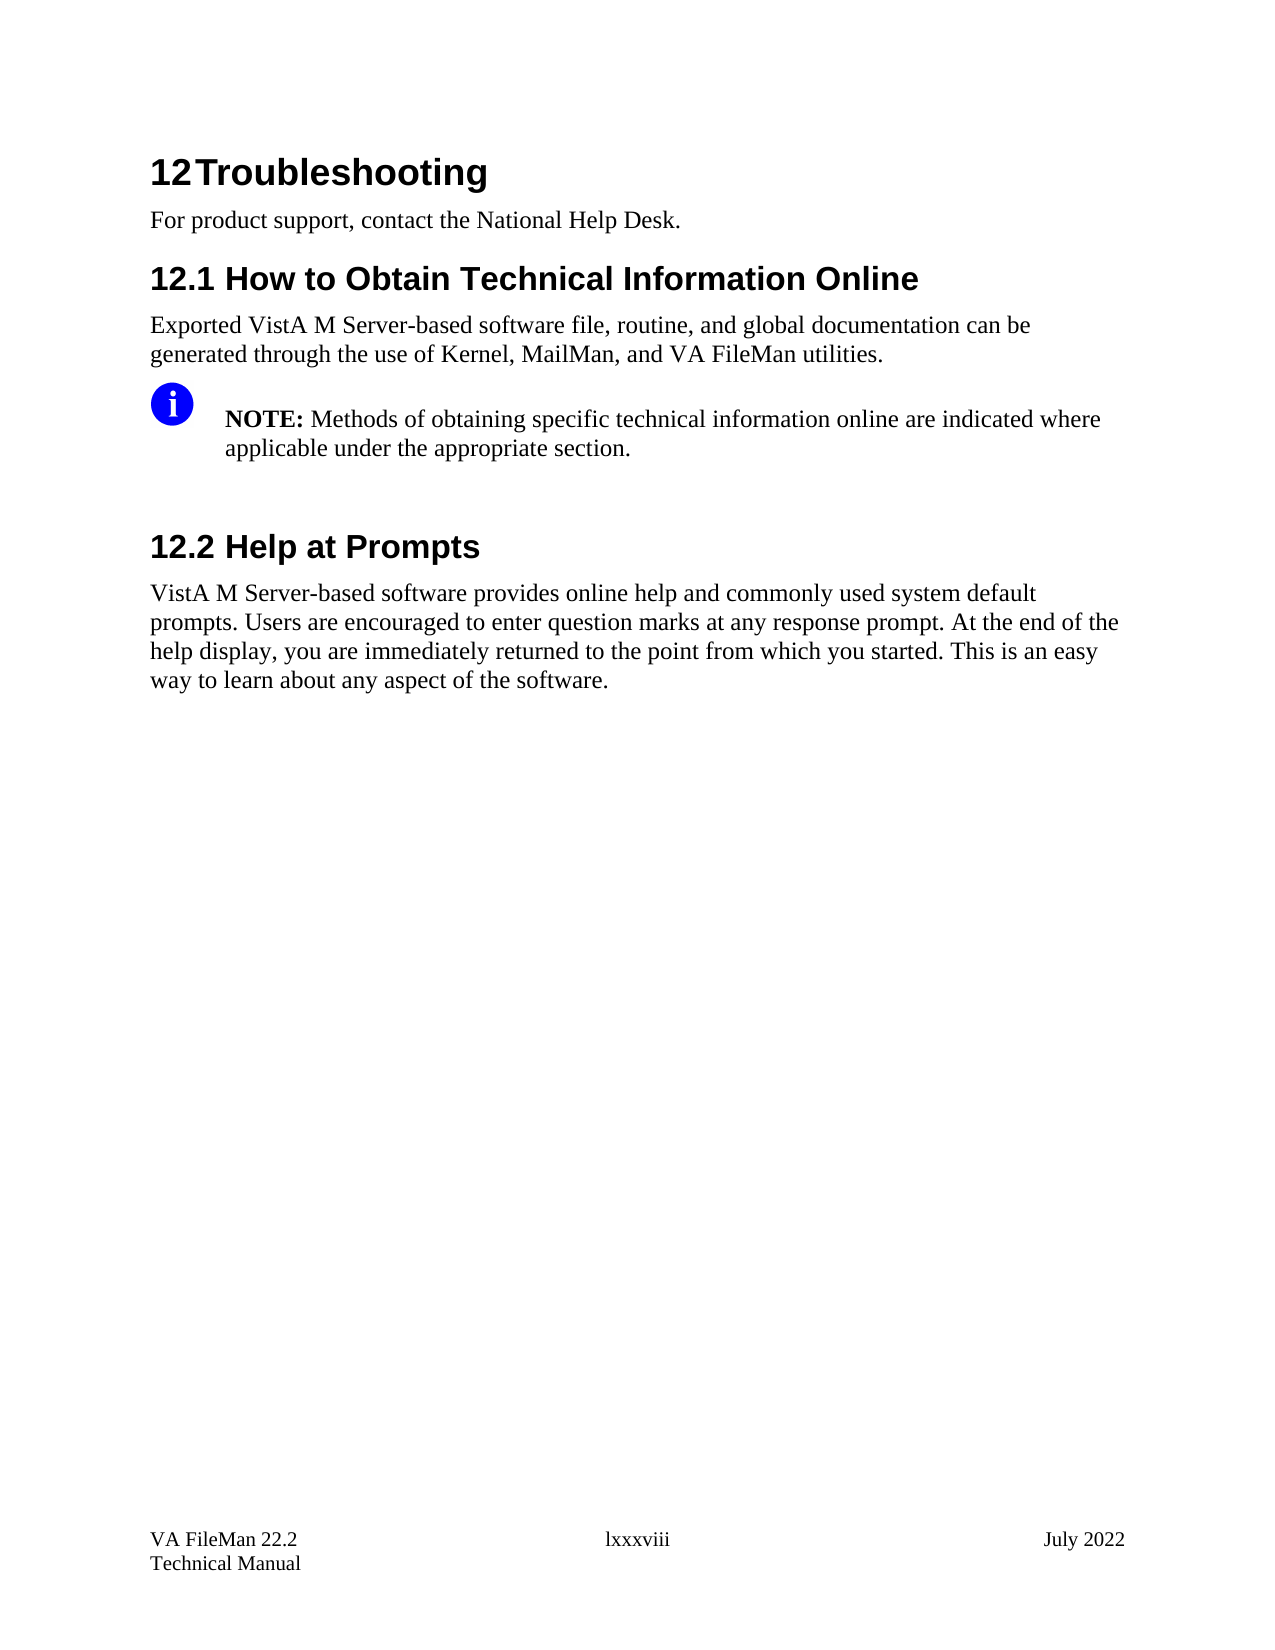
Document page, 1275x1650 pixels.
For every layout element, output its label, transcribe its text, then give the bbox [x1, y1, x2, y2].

subtitle How to Obtain Technical Information Online [150, 259, 1125, 298]
subtitle Troubleshooting [150, 150, 1125, 193]
text NOTE: Methods of obtaining specific technical information online are indicated where applicable under the appropriate section. [150, 380, 1125, 461]
picture [150, 380, 194, 428]
subtitle Help at Prompts [150, 528, 1125, 566]
text Exported VistA M Server-based software file, routine, and global documentation can be generated through the use of Kernel, MailMan, and VA FileMan utilities. [150, 310, 1125, 368]
text VistA M Server-based software provides online help and commonly used system default prompts. Users are encouraged to enter question marks at any response prompt. At the end of the help display, you are immediately returned to the point from which you started. This is an easy way to learn about any aspect of the software. [150, 578, 1125, 693]
text For product support, contact the National Help Desk. [150, 206, 1125, 234]
